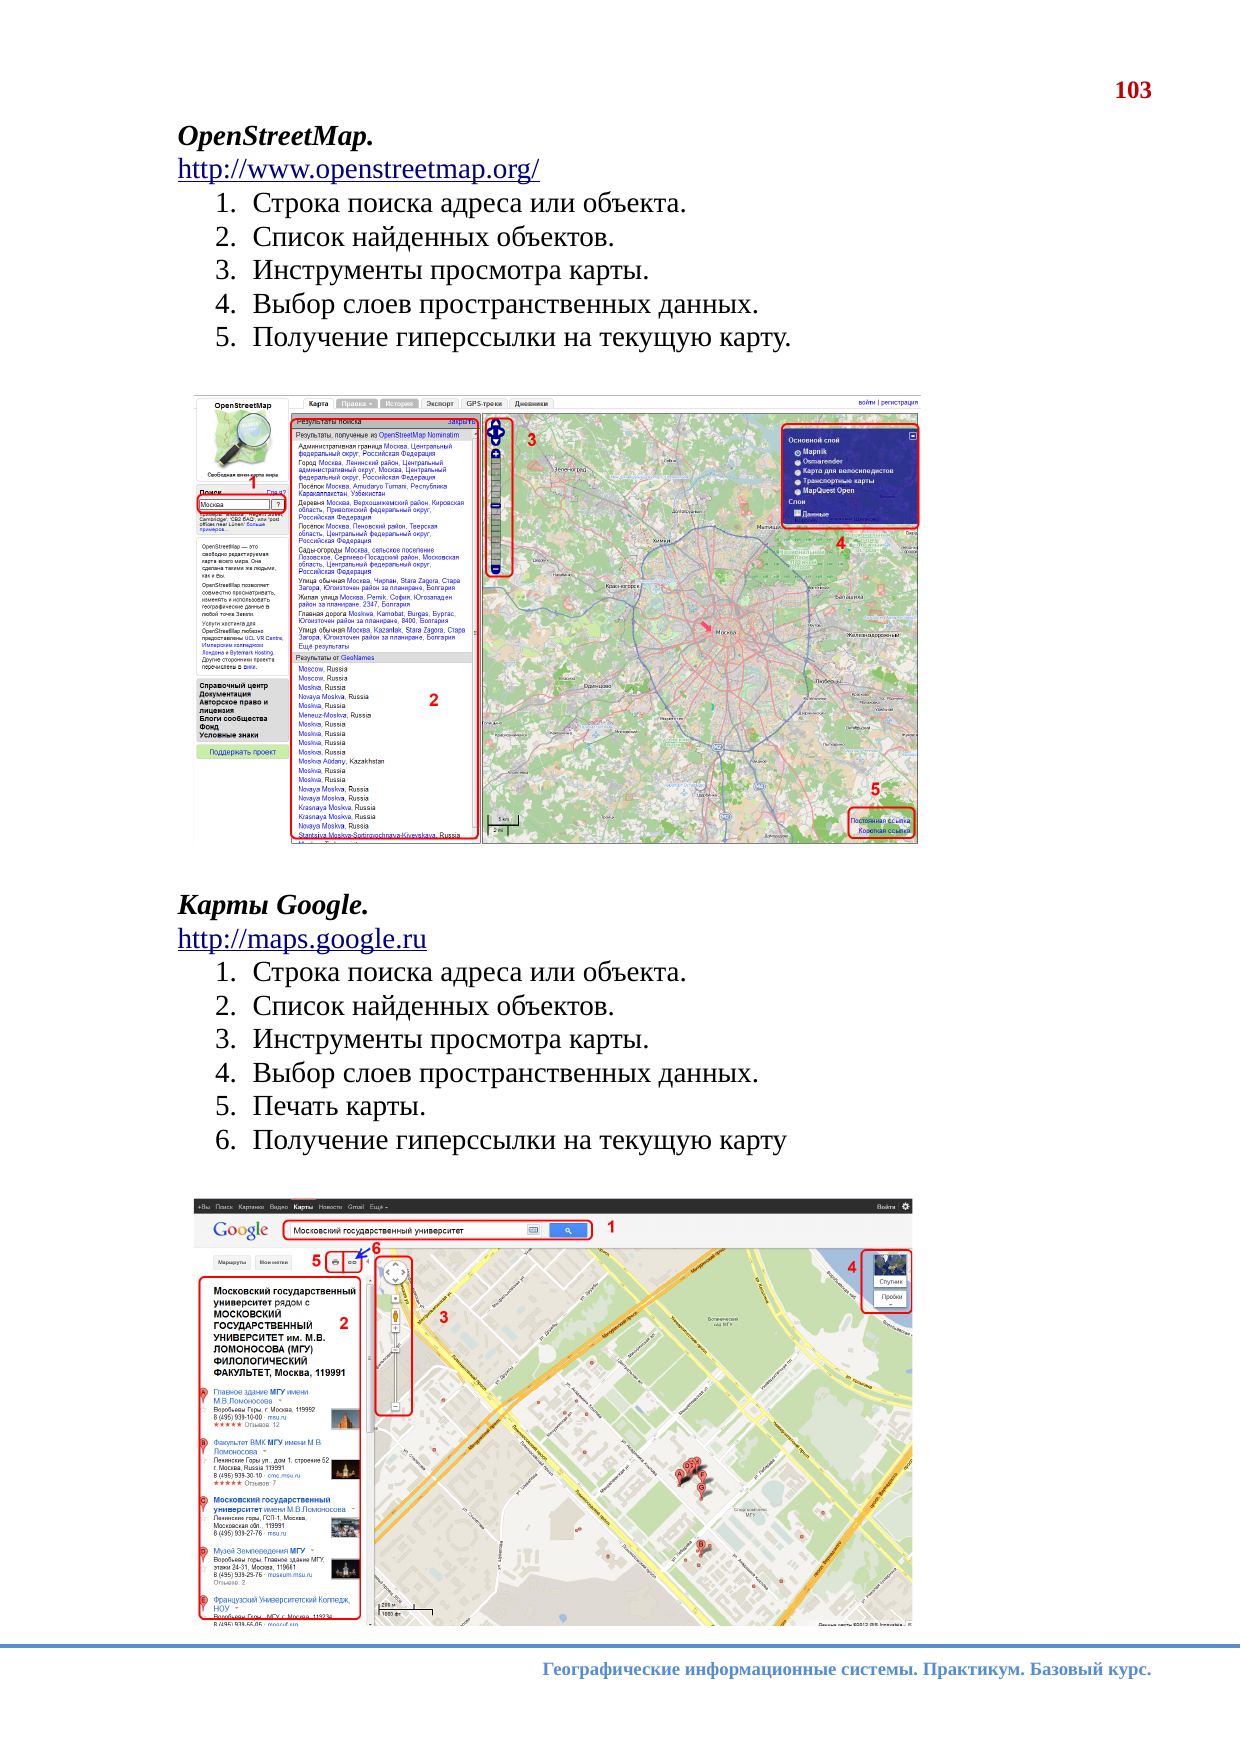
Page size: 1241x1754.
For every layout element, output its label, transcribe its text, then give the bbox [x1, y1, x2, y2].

list Получение гиперссылки на текущую карту. [215, 319, 1152, 353]
text Карты Google. [177, 887, 1152, 921]
text OpenStreetMap. [177, 118, 1152, 152]
list Список найденных объектов. [215, 219, 1152, 252]
list Выбор слоев пространственных данных. [215, 286, 1152, 319]
list Строка поиска адреса или объекта. [215, 185, 1152, 219]
list Получение гиперссылки на текущую карту [215, 1122, 1152, 1156]
list Выбор слоев пространственных данных. [215, 1055, 1152, 1088]
list Строка поиска адреса или объекта. [215, 954, 1152, 988]
text http://www.openstreetmap.org/ [177, 152, 1152, 185]
list Печать карты. [215, 1088, 1152, 1122]
list Инструменты просмотра карты. [215, 1021, 1152, 1055]
picture [193, 395, 921, 845]
list Инструменты просмотра карты. [215, 252, 1152, 286]
list Список найденных объектов. [215, 988, 1152, 1021]
picture [193, 1198, 913, 1626]
text http://maps.google.ru [177, 921, 1152, 954]
